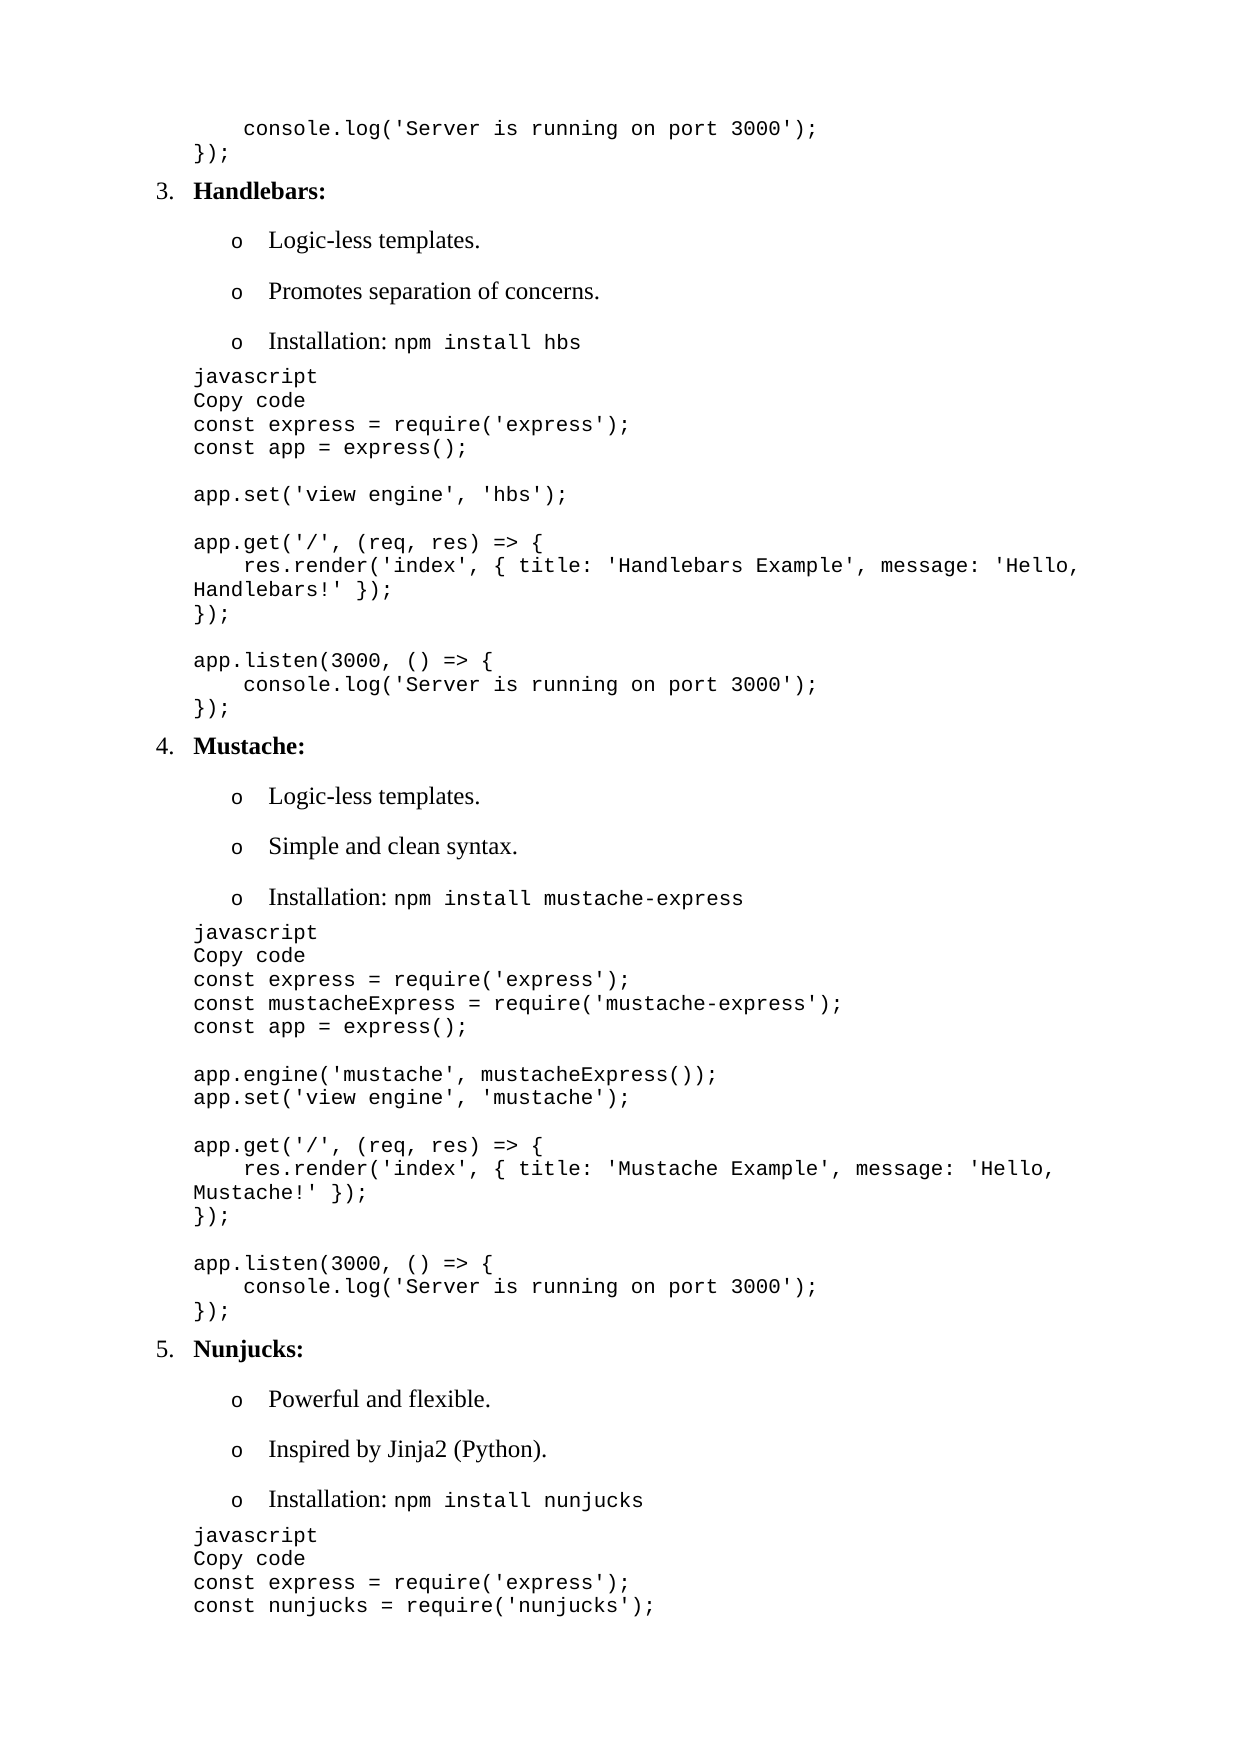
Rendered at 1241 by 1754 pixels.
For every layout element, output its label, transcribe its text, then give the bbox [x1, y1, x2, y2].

list Installation: npm install nunjucks [231, 1484, 1122, 1514]
list Simple and clean syntax. [231, 831, 1122, 861]
text const app = express(); [193, 437, 1122, 461]
text const nunjucks = require('nunjucks'); [193, 1596, 1122, 1619]
text app.listen(3000, () => { [193, 650, 1122, 674]
text console.log('Server is running on port 3000'); [193, 1276, 1122, 1300]
text const express = require('express'); [193, 1572, 1122, 1596]
text }); [193, 142, 1122, 165]
text }); [193, 697, 1122, 721]
list Handlebars: [156, 176, 1122, 204]
text app.set('view engine', 'hbs'); [193, 484, 1122, 508]
list Nunjucks: [156, 1334, 1122, 1363]
list Promotes separation of concerns. [231, 276, 1122, 305]
text app.set('view engine', 'mustache'); [193, 1087, 1122, 1111]
text const app = express(); [193, 1016, 1122, 1040]
text Copy code [193, 945, 1122, 969]
text app.get('/', (req, res) => { [193, 532, 1122, 555]
list Installation: npm install mustache-express [231, 882, 1122, 911]
list Installation: npm install hbs [231, 326, 1122, 356]
text }); [193, 603, 1122, 626]
text const express = require('express'); [193, 413, 1122, 437]
text res.render('index', { title: 'Handlebars Example', message: 'Hello, Handlebars!' }); [193, 555, 1122, 603]
text javascript [193, 922, 1122, 945]
list Inspired by Jinja2 (Python). [231, 1434, 1122, 1464]
text app.get('/', (req, res) => { [193, 1134, 1122, 1158]
text app.listen(3000, () => { [193, 1253, 1122, 1276]
text app.engine('mustache', mustacheExpress()); [193, 1064, 1122, 1087]
text Copy code [193, 1548, 1122, 1572]
text res.render('index', { title: 'Mustache Example', message: 'Hello, Mustache!' }); [193, 1158, 1122, 1206]
text Copy code [193, 390, 1122, 413]
text const mustacheExpress = require('mustache-express'); [193, 993, 1122, 1016]
text }); [193, 1300, 1122, 1324]
text console.log('Server is running on port 3000'); [193, 118, 1122, 142]
text const express = require('express'); [193, 969, 1122, 993]
text javascript [193, 366, 1122, 390]
list Mustache: [156, 731, 1122, 760]
text }); [193, 1206, 1122, 1229]
list Logic-less templates. [231, 781, 1122, 811]
text console.log('Server is running on port 3000'); [193, 674, 1122, 697]
text javascript [193, 1524, 1122, 1548]
list Logic-less templates. [231, 225, 1122, 255]
list Powerful and flexible. [231, 1384, 1122, 1413]
